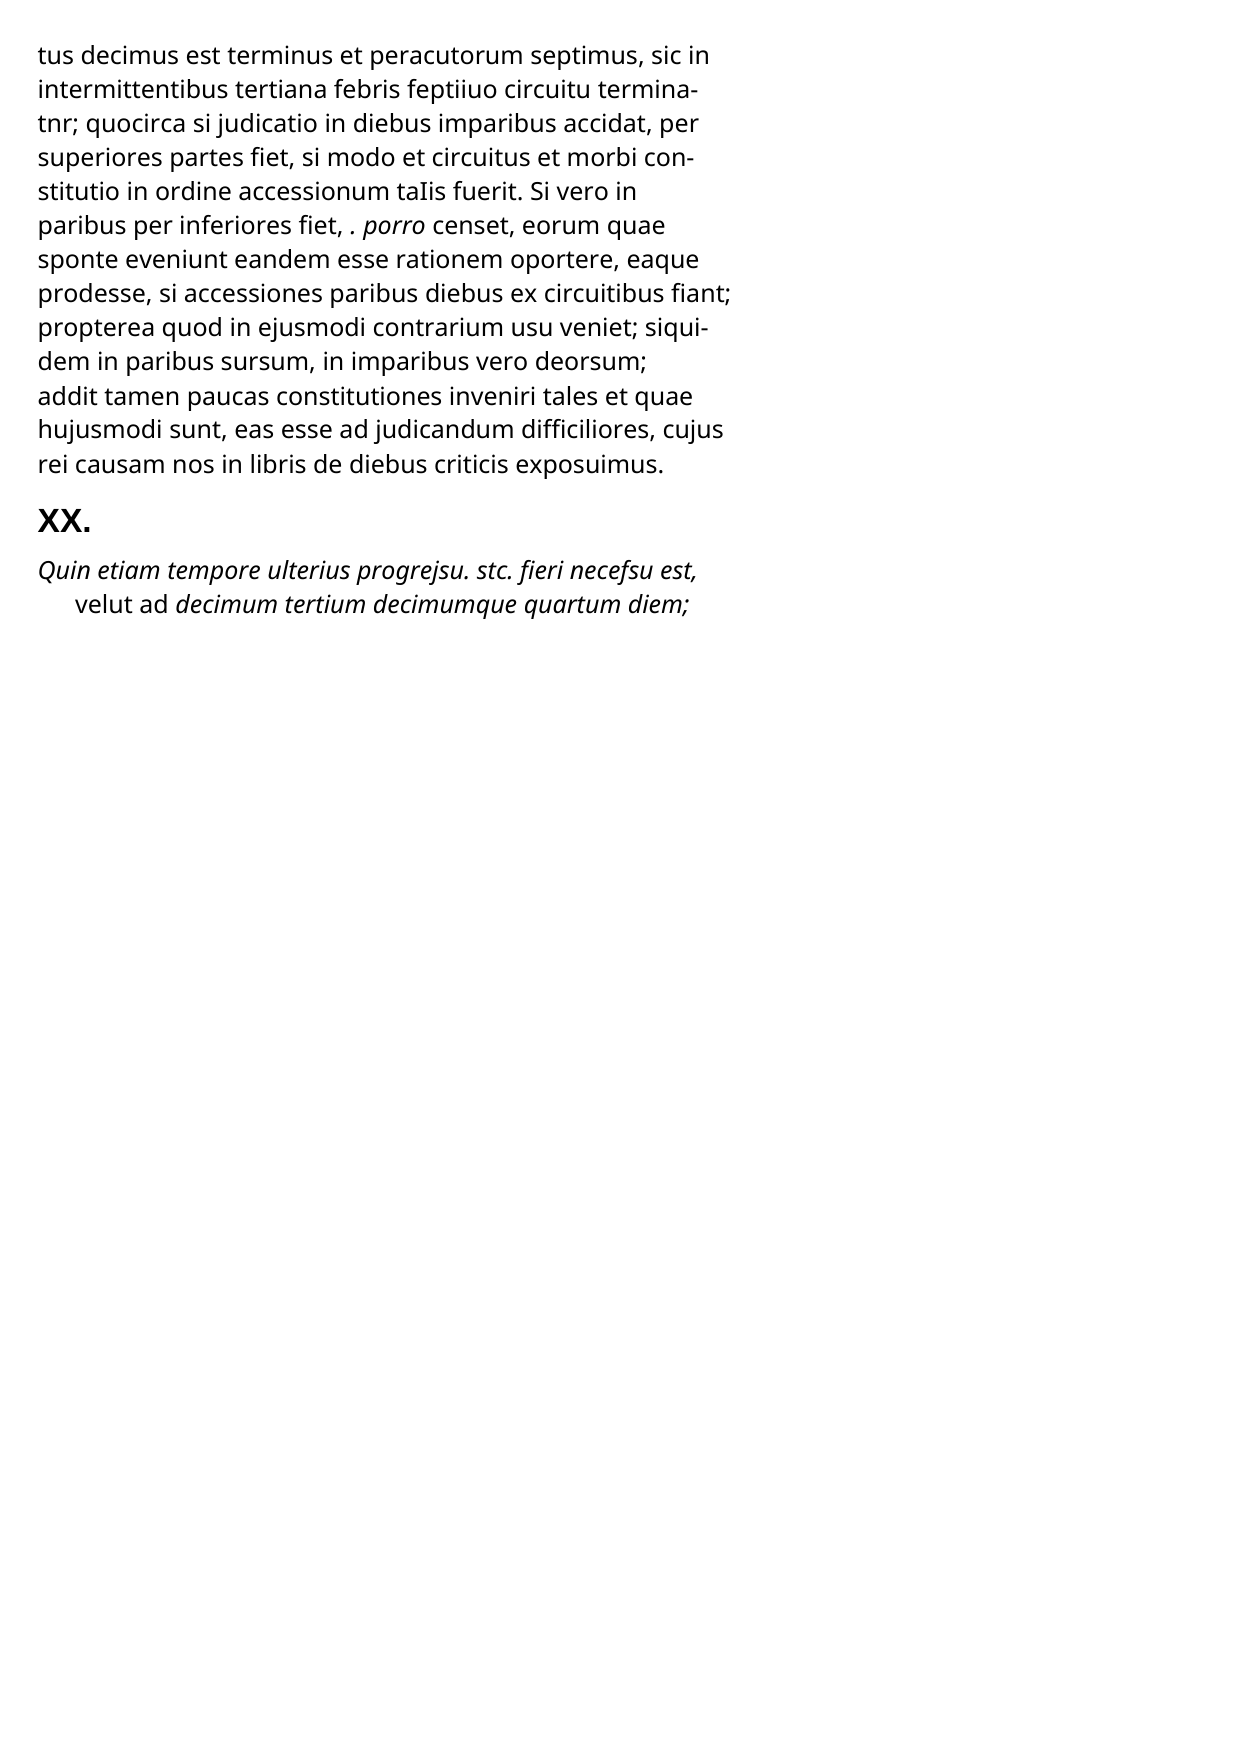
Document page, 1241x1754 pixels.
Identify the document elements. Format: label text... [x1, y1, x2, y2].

text tus decimus est terminus et peracutorum septimus, sic in intermittentibus tertiana febris feptiiuo circuitu termina- tnr; quocirca si judicatio in diebus imparibus accidat, per superiores partes fiet, si modo et circuitus et morbi con- stitutio in ordine accessionum taIis fuerit. Si vero in paribus per inferiores fiet, . porro censet, eorum quae sponte eveniunt eandem esse rationem oportere, eaque prodesse, si accessiones paribus diebus ex circuitibus fiant; propterea quod in ejusmodi contrarium usu veniet; siqui- dem in paribus sursum, in imparibus vero deorsum; addit tamen paucas constitutiones inveniri tales et quae hujusmodi sunt, eas esse ad judicandum difficiliores, cujus rei causam nos in libris de diebus criticis exposuimus. [37, 37, 1203, 480]
subtitle XX. [37, 501, 1203, 540]
text Quin etiam tempore ulterius progrejsu. stc. fieri necefsu est, velut ad decimum tertium decimumque quartum diem; [37, 552, 1203, 620]
